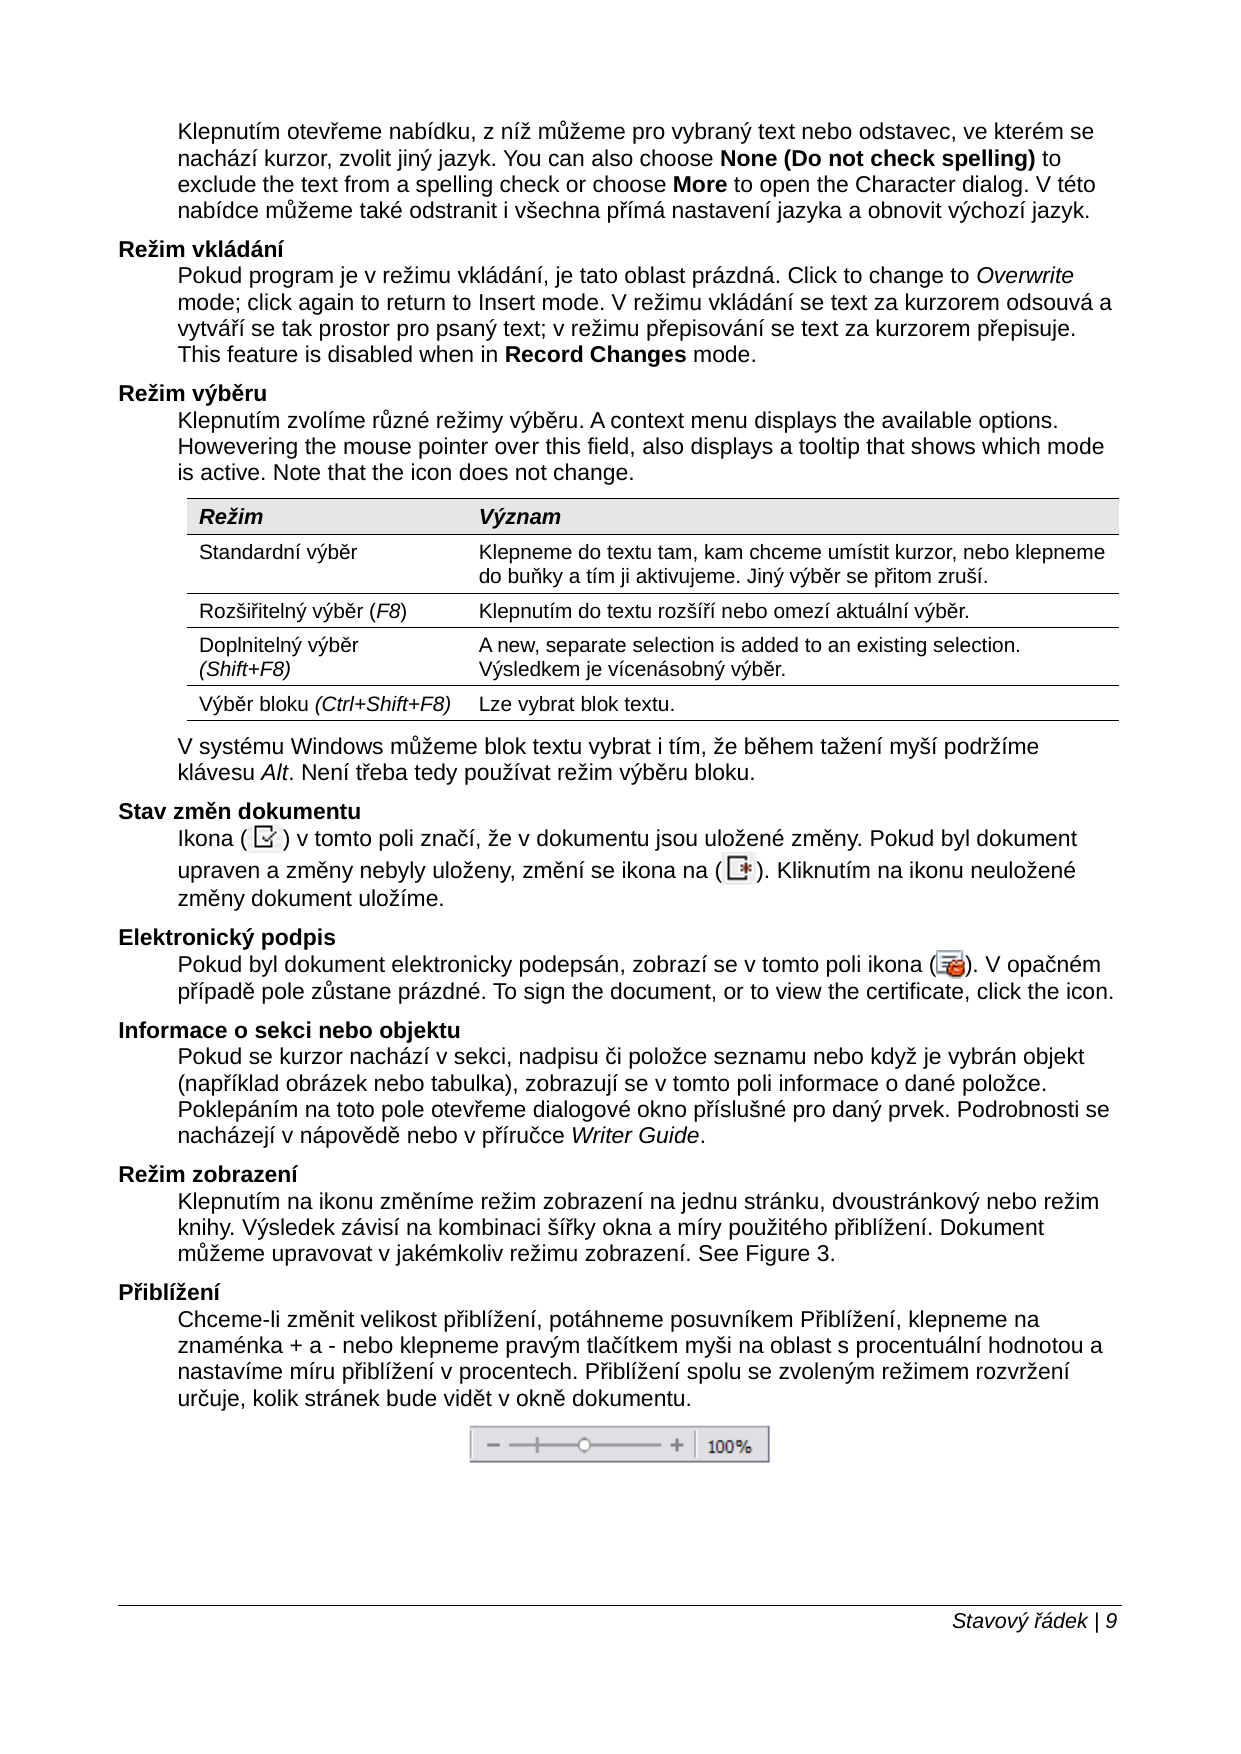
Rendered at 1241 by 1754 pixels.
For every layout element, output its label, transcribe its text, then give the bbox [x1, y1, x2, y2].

table_cell Výběr bloku (Ctrl+Shift+F8) [187, 686, 467, 720]
picture [467, 1423, 773, 1466]
table_cell Klepnutím do textu rozšíří nebo omezí aktuální výběr. [467, 594, 1119, 627]
text Režim vkládání [118, 236, 1122, 262]
text Pokud se kurzor nachází v sekci, nadpisu či položce seznamu nebo když je vybrán objekt (například obrázek nebo tabulka), zobrazují se v tomto poli informace o dané položce. Poklepáním na toto pole otevřeme dialogové okno příslušné pro daný prvek. Podrobnosti se nacházejí v nápovědě nebo v příručce Writer Guide. [177, 1043, 1122, 1149]
table_cell Doplnitelný výběr (Shift+F8) [187, 628, 467, 685]
text Stav změn dokumentu [118, 798, 1122, 824]
text Přiblížení [118, 1279, 1122, 1306]
text Elektronický podpis [118, 923, 1122, 950]
picture [936, 950, 965, 979]
table_cell Klepneme do textu tam, kam chceme umístit kurzor, nebo klepneme do buňky a tím ji aktivujeme. Jiný výběr se přitom zruší. [467, 535, 1119, 592]
text Klepnutím zvolíme různé režimy výběru. A context menu displays the available options. Howevering the mouse pointer over this field, also displays a tooltip that shows which mode is active. Note that the icon does not change. [177, 407, 1122, 486]
text Klepnutím otevřeme nabídku, z níž můžeme pro vybraný text nebo odstavec, ve kterém se nachází kurzor, zvolit jiný jazyk. You can also choose None (Do not check spelling) to exclude the text from a spelling check or choose More to open the Character dialog. V této nabídce můžeme také odstranit i všechna přímá nastavení jazyka a obnovit výchozí jazyk. [177, 118, 1122, 223]
table_header Význam [467, 499, 1119, 534]
text Chceme-li změnit velikost přiblížení, potáhneme posuvníkem Přiblížení, klepneme na znaménka + a - nebo klepneme pravým tlačítkem myši na oblast s procentuální hodnotou a nastavíme míru přiblížení v procentech. Přiblížení spolu se zvoleným režimem rozvržení určuje, kolik stránek bude vidět v okně dokumentu. [177, 1306, 1122, 1411]
text Pokud byl dokument elektronicky podepsán, zobrazí se v tomto poli ikona (). V opačném případě pole zůstane prázdné. To sign the document, or to view the certificate, click the icon. [177, 950, 1122, 1004]
text Klepnutím na ikonu změníme režim zobrazení na jednu stránku, dvoustránkový nebo režim knihy. Výsledek závisí na kombinaci šířky okna a míry použitého přiblížení. Dokument můžeme upravovat v jakémkoliv režimu zobrazení. See Figure 3. [177, 1188, 1122, 1267]
table_cell Standardní výběr [187, 535, 467, 592]
text Ikona () v tomto poli značí, že v dokumentu jsou uložené změny. Pokud byl dokument upraven a změny nebyly uloženy, změní se ikona na (). Kliknutím na ikonu neuložené změny dokument uložíme. [177, 824, 1122, 911]
picture [247, 824, 283, 853]
text V systému Windows můžeme blok textu vybrat i tím, že během tažení myší podržíme klávesu Alt. Není třeba tedy používat režim výběru bloku. [177, 733, 1122, 786]
table_header Režim [187, 499, 467, 534]
text Pokud program je v režimu vkládání, je tato oblast prázdná. Click to change to Overwrite mode; click again to return to Insert mode. V režimu vkládání se text za kurzorem odsouvá a vytváří se tak prostor pro psaný text; v režimu přepisování se text za kurzorem přepisuje. This feature is disabled when in Record Changes mode. [177, 262, 1122, 368]
text Informace o sekci nebo objektu [118, 1017, 1122, 1043]
picture [722, 852, 757, 885]
table_cell Lze vybrat blok textu. [467, 686, 1119, 720]
text Režim výběru [118, 380, 1122, 407]
table_cell Rozšiřitelný výběr (F8) [187, 594, 467, 627]
table_cell A new, separate selection is added to an existing selection. Výsledkem je vícenásobný výběr. [467, 628, 1119, 685]
text Režim zobrazení [118, 1161, 1122, 1188]
